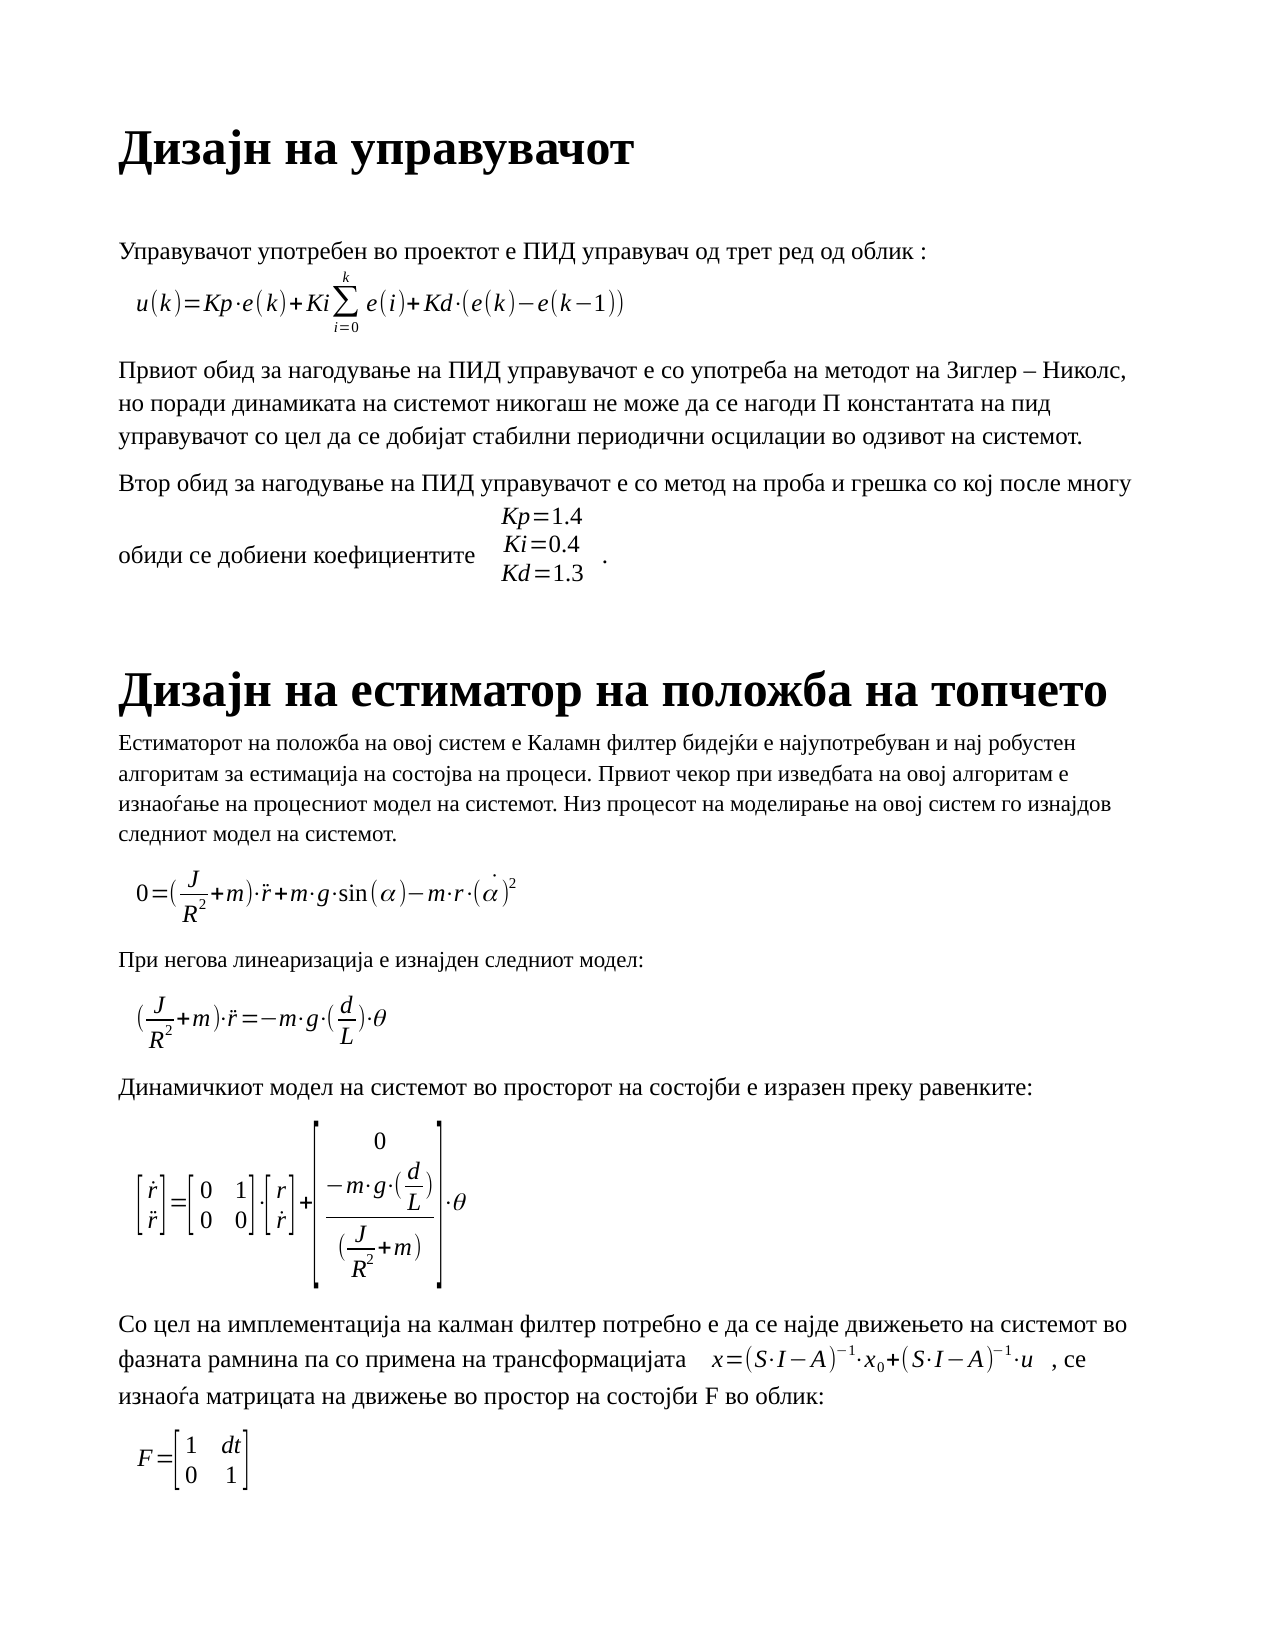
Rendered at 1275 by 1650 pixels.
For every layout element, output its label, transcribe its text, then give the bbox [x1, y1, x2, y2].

text Динамичкиот модел на системот во просторот на состојби е изразен преку равенките: [118, 1072, 1157, 1101]
subtitle Дизајн на естиматор на положба на топчето [118, 659, 1157, 717]
text Естиматорот на положба на овој систем е Каламн филтер бидејќи е најупотребуван и нај робустен алгоритам за естимација на состојва на процеси. Првиот чекор при изведбата на овој алгоритам е изнаоѓање на процесниот модел на системот. Низ процесот на моделирање на овој систем го изнајдов следниот модел на системот. [118, 729, 1157, 846]
text Со цел на имплементација на калман филтер потребно е да се најде движењето на системот во фазната рамнина па со примена на трансформацијата , се изнаоѓа матрицата на движење во простор на состојби F во облик: [118, 1309, 1157, 1410]
subtitle Дизајн на управувачот [118, 118, 1157, 176]
text Втор обид за нагодување на ПИД управувачот е со метод на проба и грешка со кој после многу обиди се добиени коефициентите . [118, 468, 1157, 616]
text Првиот обид за нагодување на ПИД управувачот е со употреба на методот на Зиглер – Николс, но поради динамиката на системот никогаш не може да се нагоди П константата на пид управувачот со цел да се добијат стабилни периодични осцилации во одзивот на системот. [118, 355, 1157, 450]
text Управувачот употребен во проектот е ПИД управувач од трет ред од облик : [118, 236, 1157, 336]
text При негова линеаризација е изнајден следниот модел: [118, 946, 1157, 972]
